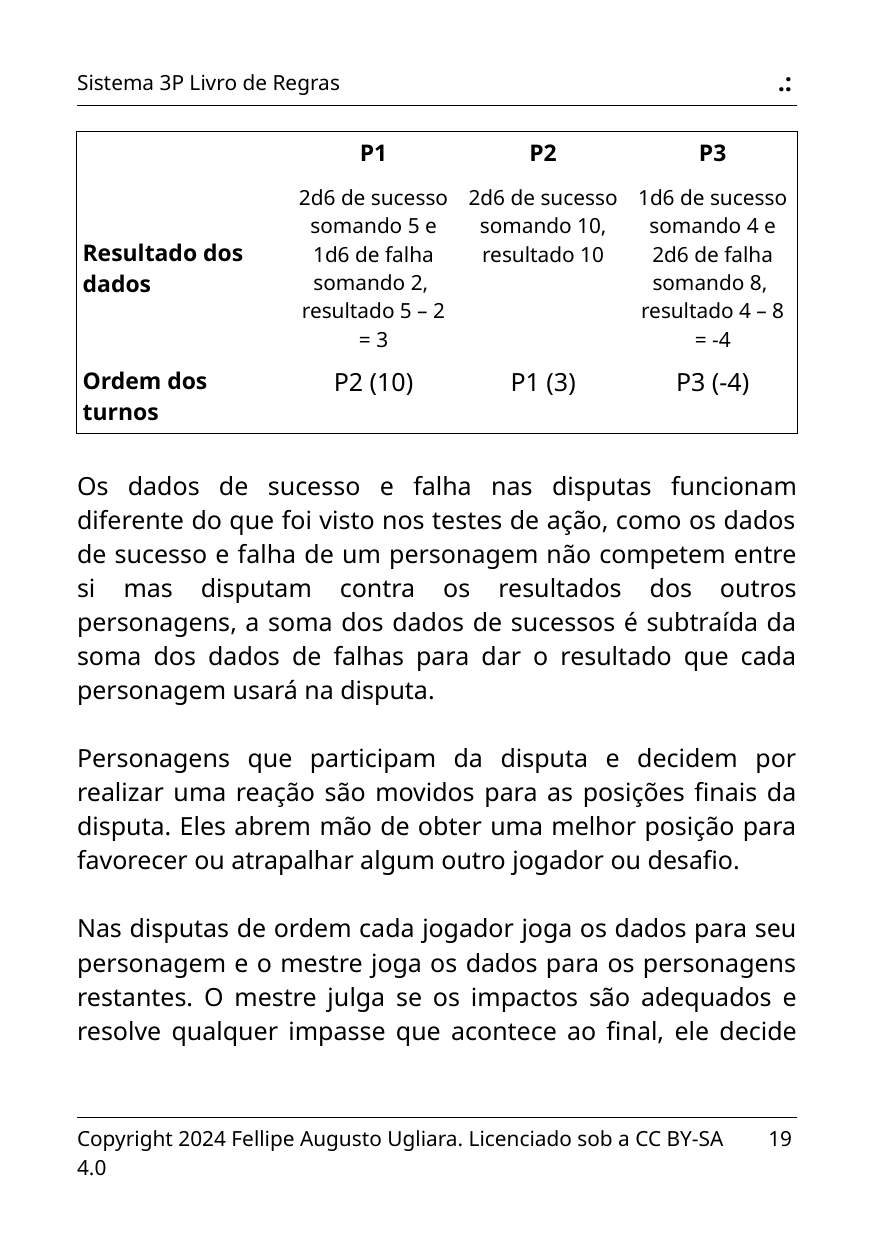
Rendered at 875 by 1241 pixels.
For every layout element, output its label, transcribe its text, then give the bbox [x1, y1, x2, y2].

table_cell 1d6 de sucesso somando 4 e 2d6 de falha somando 8, resultado 4 – 8 = -4 [628, 177, 797, 359]
table_cell P3 (-4) [628, 359, 797, 433]
table_cell Ordem dos turnos [77, 359, 288, 433]
table_header [77, 132, 288, 177]
table_cell P2 (10) [289, 359, 458, 433]
table_cell P1 (3) [458, 359, 628, 433]
text Personagens que participam da disputa e decidem por realizar uma reação são movidos para as posições finais da disputa. Eles abrem mão de obter uma melhor posição para favorecer ou atrapalhar algum outro jogador ou desafio. [77, 741, 797, 877]
text Nas disputas de ordem cada jogador joga os dados para seu personagem e o mestre joga os dados para os personagens restantes. O mestre julga se os impactos são adequados e resolve qualquer impasse que acontece ao final, ele decide [77, 911, 797, 1047]
table_header P2 [458, 132, 628, 177]
table_header P3 [628, 132, 797, 177]
table_cell 2d6 de sucesso somando 5 e 1d6 de falha somando 2, resultado 5 – 2 = 3 [289, 177, 458, 359]
text Os dados de sucesso e falha nas disputas funcionam diferente do que foi visto nos testes de ação, como os dados de sucesso e falha de um personagem não competem entre si mas disputam contra os resultados dos outros personagens, a soma dos dados de sucessos é subtraída da soma dos dados de falhas para dar o resultado que cada personagem usará na disputa. [77, 468, 797, 707]
table_cell 2d6 de sucesso somando 10, resultado 10 [458, 177, 628, 359]
table_cell Resultado dos dados [77, 177, 288, 359]
table_header P1 [289, 132, 458, 177]
